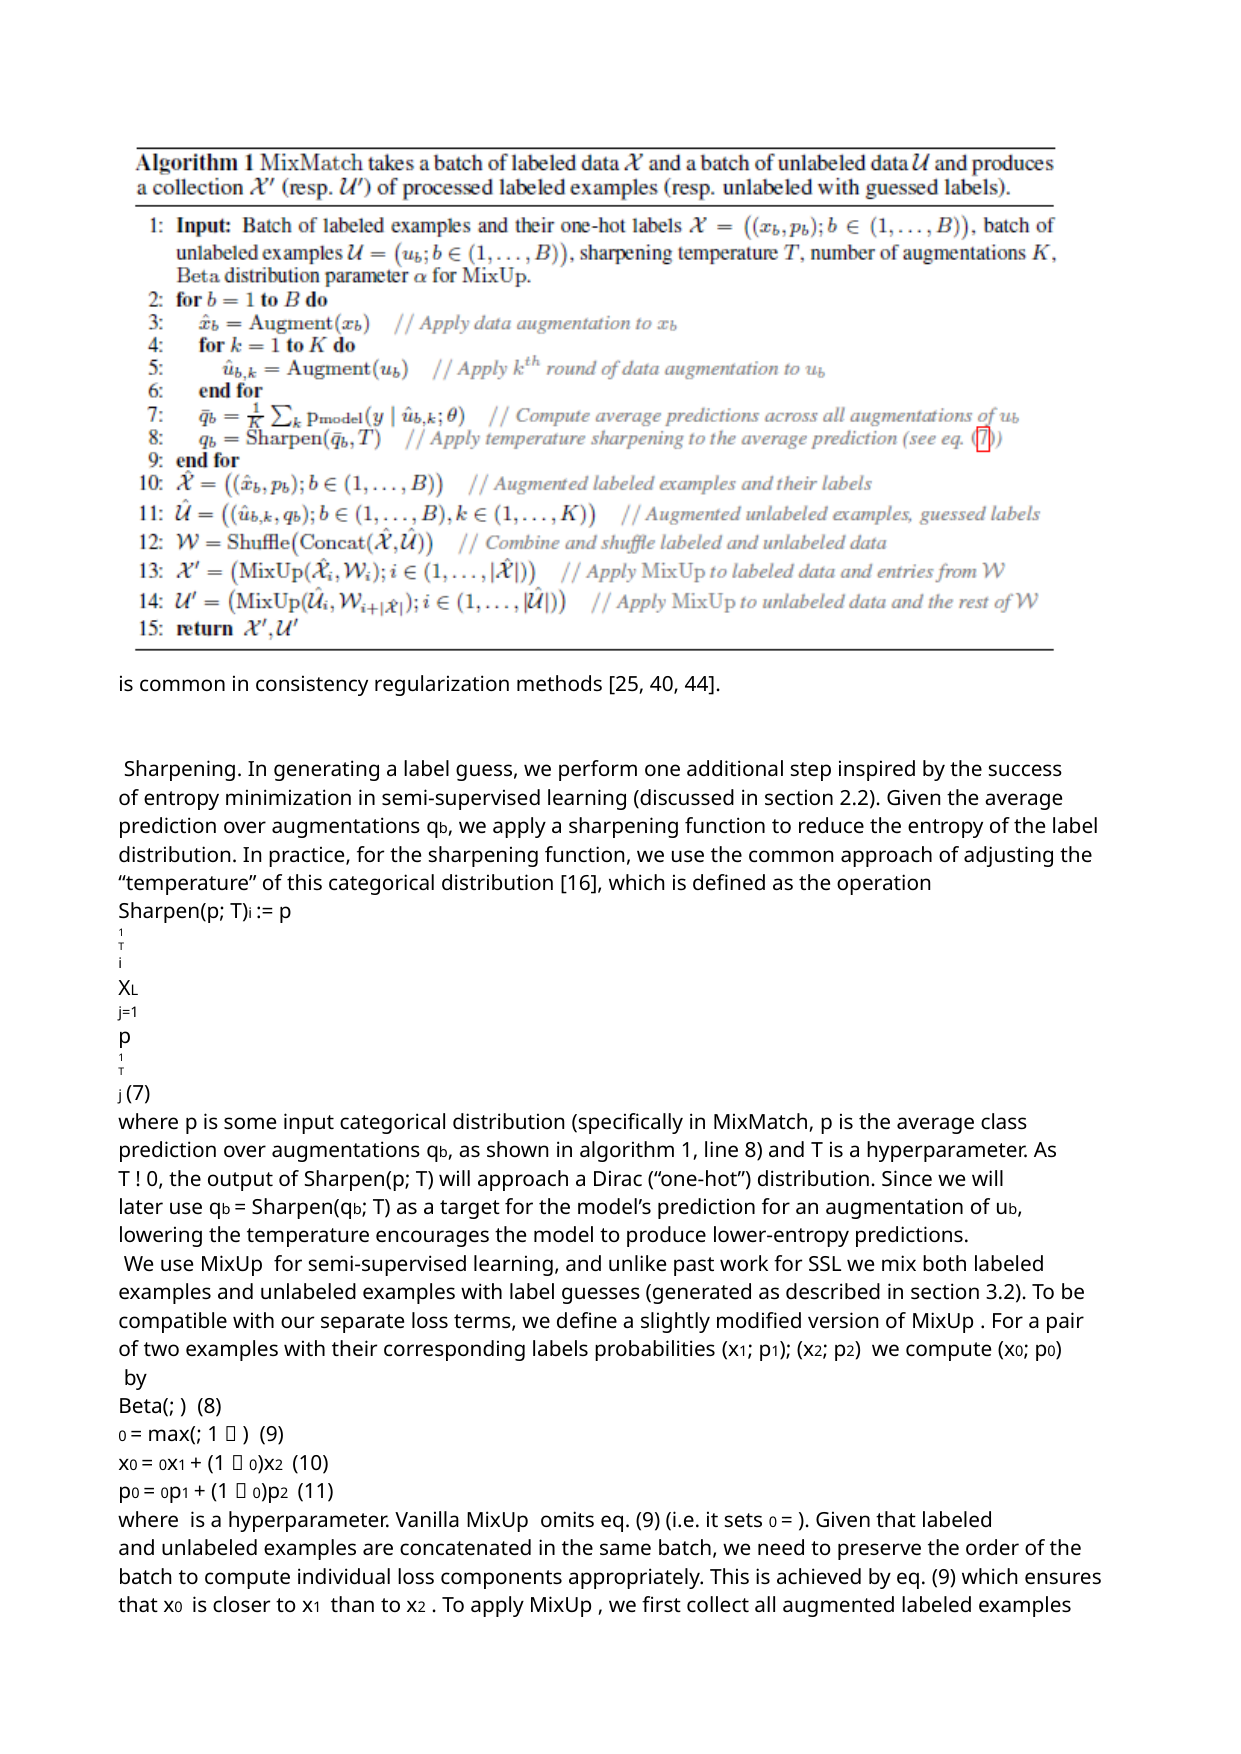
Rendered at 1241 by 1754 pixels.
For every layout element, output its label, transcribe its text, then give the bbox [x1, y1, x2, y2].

text where p is some input categorical distribution (specifically in MixMatch, p is the average class [118, 1107, 1122, 1135]
text T [118, 939, 1122, 953]
text T [118, 1064, 1122, 1078]
text prediction over augmentations qb, as shown in algorithm 1, line 8) and T is a hyperparameter. As [118, 1135, 1122, 1164]
text is common in consistency regularization methods [25, 40, 44]. [118, 669, 1122, 697]
text and unlabeled examples are concatenated in the same batch, we need to preserve the order of the [118, 1533, 1122, 1562]
text i [118, 953, 1122, 973]
text XL [118, 973, 1122, 1002]
text by [118, 1363, 1122, 1391]
text lowering the temperature encourages the model to produce lower-entropy predictions. [118, 1221, 1122, 1249]
text T ! 0, the output of Sharpen(p; T) will approach a Dirac (“one-hot”) distribution. Since we will [118, 1164, 1122, 1192]
text of two examples with their corresponding labels probabilities (x1; p1); (x2; p2) we compute (x0; p0) [118, 1334, 1122, 1363]
text Sharpen(p; T)i := p [118, 897, 1122, 925]
text prediction over augmentations qb, we apply a sharpening function to reduce the entropy of the label [118, 811, 1122, 840]
text where is a hyperparameter. Vanilla MixUp omits eq. (9) (i.e. it sets 0 = ). Given that labeled [118, 1505, 1122, 1533]
text of entropy minimization in semi-supervised learning (discussed in section 2.2). Given the average [118, 783, 1122, 811]
text batch to compute individual loss components appropriately. This is achieved by eq. (9) which ensures [118, 1562, 1122, 1590]
text 1 [118, 1050, 1122, 1064]
text p [118, 1022, 1122, 1050]
text 0 = max(; 1 􀀀 ) (9) [118, 1419, 1122, 1448]
text Sharpening. In generating a label guess, we perform one additional step inspired by the success [118, 754, 1122, 783]
text distribution. In practice, for the sharpening function, we use the common approach of adjusting the [118, 840, 1122, 868]
text that x0 is closer to x1 than to x2 . To apply MixUp , we first collect all augmented labeled examples [118, 1590, 1122, 1619]
text compatible with our separate loss terms, we define a slightly modified version of MixUp . For a pair [118, 1306, 1122, 1334]
text j (7) [118, 1078, 1122, 1107]
text p0 = 0p1 + (1 􀀀 0)p2 (11) [118, 1476, 1122, 1505]
text j=1 [118, 1002, 1122, 1022]
picture [93, 119, 1098, 669]
text x0 = 0x1 + (1 􀀀 0)x2 (10) [118, 1448, 1122, 1476]
text examples and unlabeled examples with label guesses (generated as described in section 3.2). To be [118, 1277, 1122, 1306]
text “temperature” of this categorical distribution [16], which is defined as the operation [118, 868, 1122, 897]
text 1 [118, 925, 1122, 939]
text later use qb = Sharpen(qb; T) as a target for the model’s prediction for an augmentation of ub, [118, 1192, 1122, 1221]
text Beta(; ) (8) [118, 1391, 1122, 1419]
text We use MixUp for semi-supervised learning, and unlike past work for SSL we mix both labeled [118, 1249, 1122, 1277]
